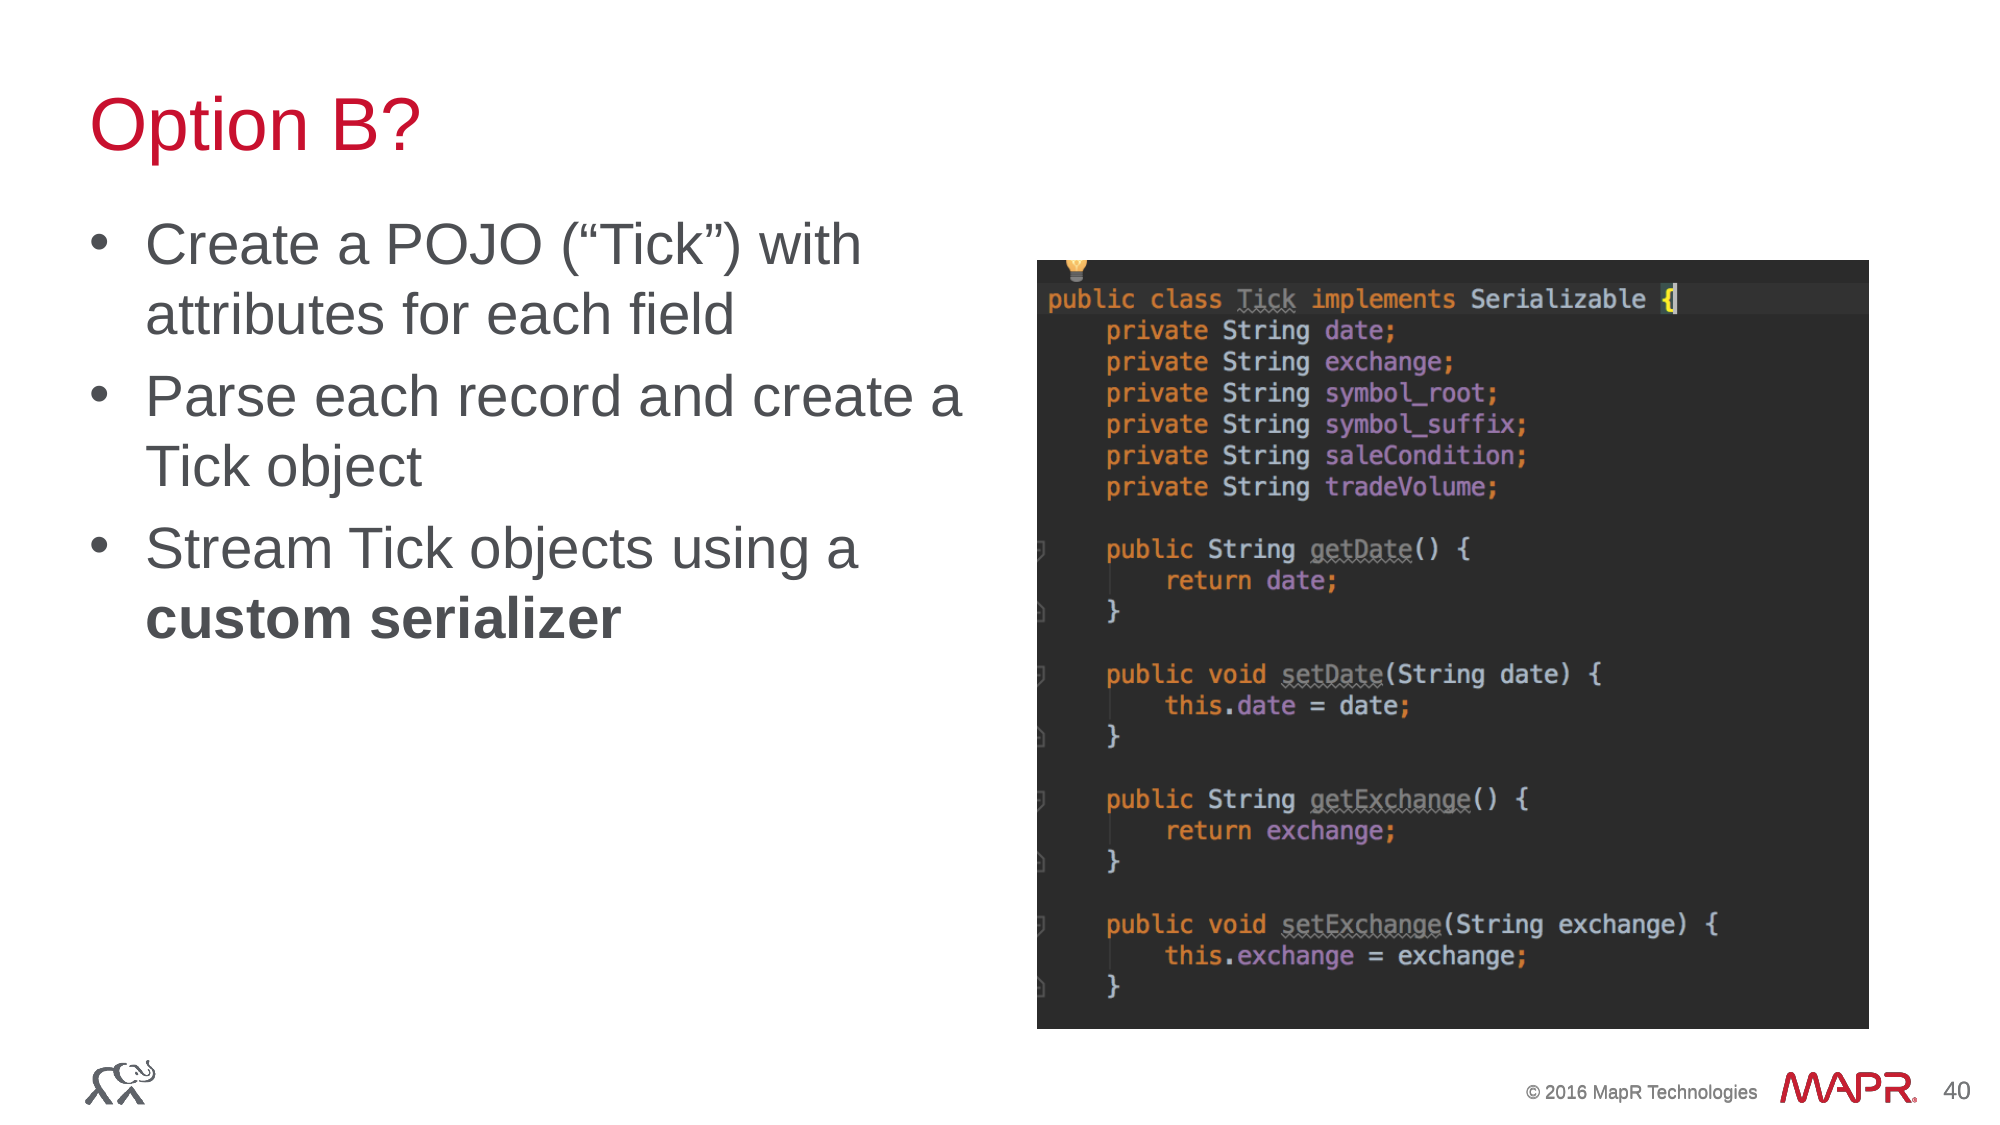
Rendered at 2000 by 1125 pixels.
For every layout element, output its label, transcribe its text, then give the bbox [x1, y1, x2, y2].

list Create a POJO (“Tick”) with attributes for each field Parse each record and create a Tick object Stream Tick objects using a custom serializer [69, 196, 1009, 1005]
picture [1037, 260, 1869, 1029]
picture [75, 1038, 167, 1125]
title Option B? [69, 45, 1869, 197]
